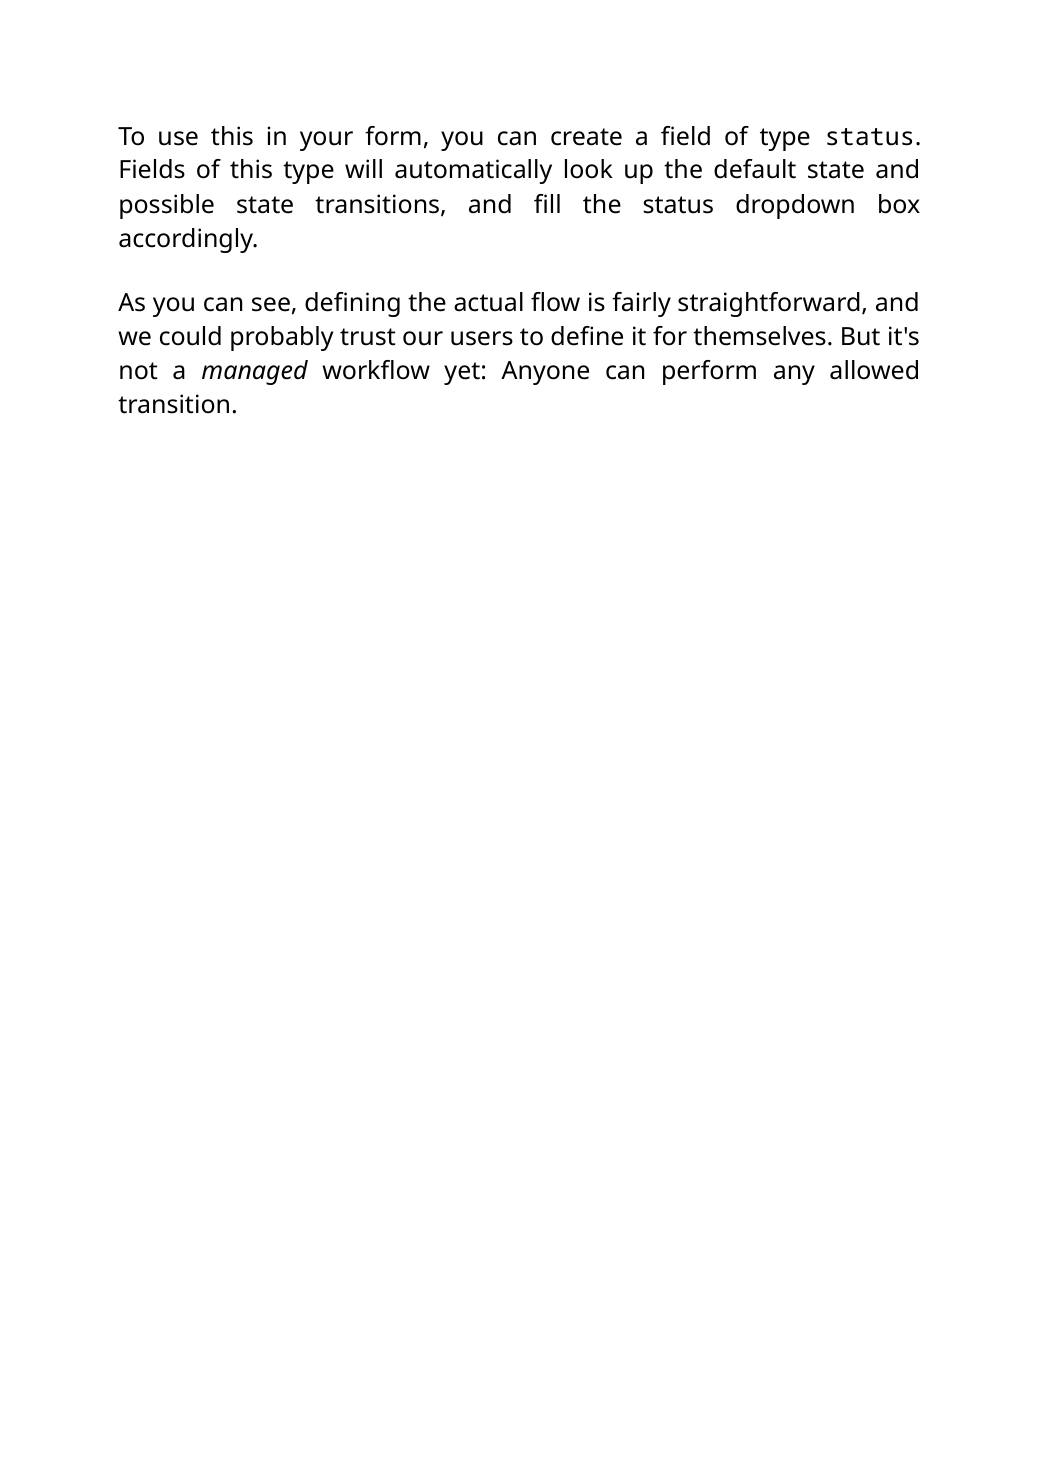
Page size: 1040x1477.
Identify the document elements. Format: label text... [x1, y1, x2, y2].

text To use this in your form, you can create a field of type status. Fields of this type will automatically look up the default state and possible state transitions, and fill the status dropdown box accordingly. [118, 118, 921, 254]
text As you can see, defining the actual flow is fairly straightforward, and we could probably trust our users to define it for themselves. But it's not a managed workflow yet: Anyone can perform any allowed transition. [118, 284, 921, 421]
